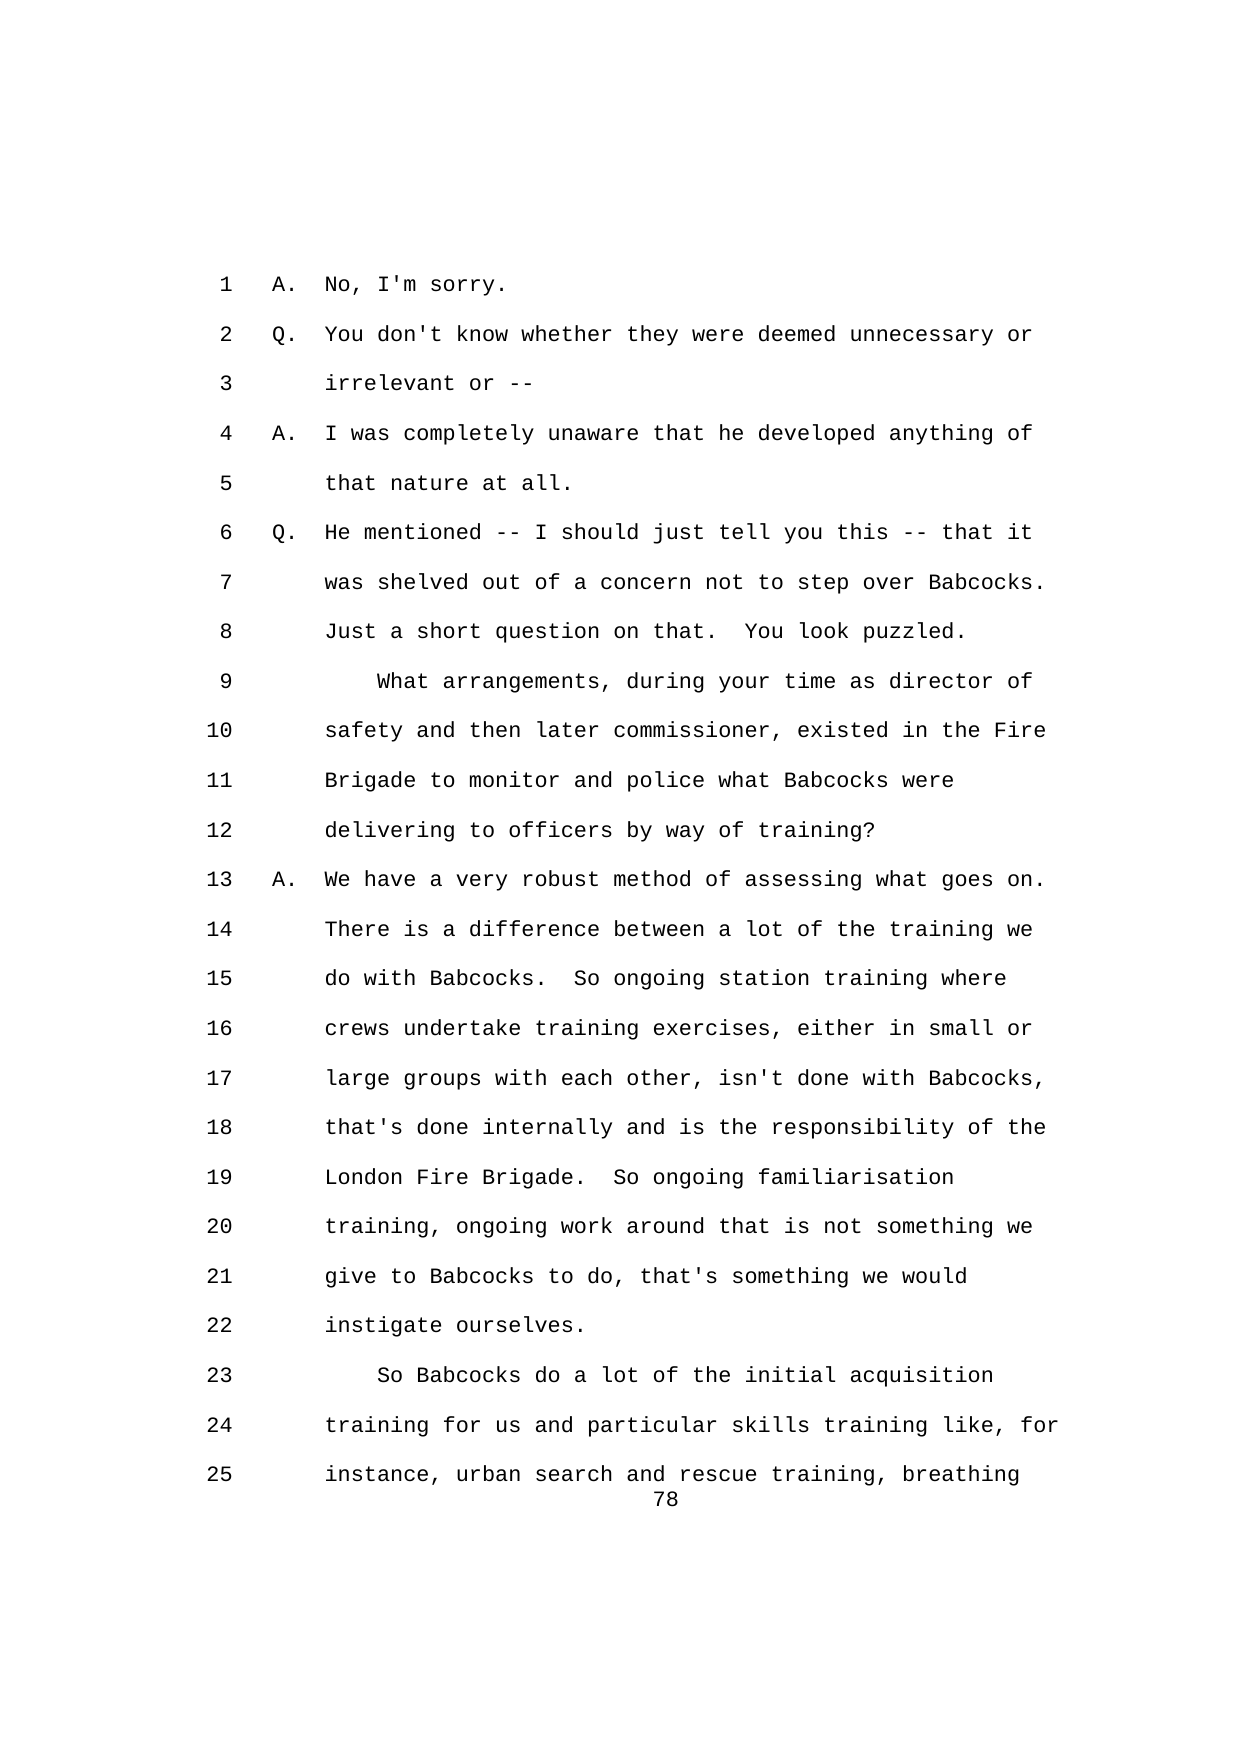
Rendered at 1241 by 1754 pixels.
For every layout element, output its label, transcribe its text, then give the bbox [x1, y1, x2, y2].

text 11 Brigade to monitor and police what Babcocks were [75, 769, 1165, 794]
text 1 A. No, I'm sorry. [75, 273, 1165, 298]
text 16 crews undertake training exercises, either in small or [75, 1017, 1165, 1042]
text 4 A. I was completely unaware that he developed anything of [75, 422, 1165, 447]
text 14 There is a difference between a lot of the training we [75, 918, 1165, 943]
text 24 training for us and particular skills training like, for [75, 1414, 1165, 1438]
text 78 [75, 1488, 1165, 1513]
text 21 give to Babcocks to do, that's something we would [75, 1265, 1165, 1290]
text 10 safety and then later commissioner, existed in the Fire [75, 719, 1165, 744]
text 22 instigate ourselves. [75, 1314, 1165, 1339]
text 12 delivering to officers by way of training? [75, 819, 1165, 843]
text 19 London Fire Brigade. So ongoing familiarisation [75, 1166, 1165, 1191]
text 7 was shelved out of a concern not to step over Babcocks. [75, 571, 1165, 596]
text 9 What arrangements, during your time as director of [75, 670, 1165, 695]
text 2 Q. You don't know whether they were deemed unnecessary or [75, 323, 1165, 348]
text 17 large groups with each other, isn't done with Babcocks, [75, 1067, 1165, 1091]
text 3 irrelevant or -- [75, 372, 1165, 397]
text 25 instance, urban search and rescue training, breathing [75, 1463, 1165, 1488]
text 8 Just a short question on that. You look puzzled. [75, 620, 1165, 645]
text 20 training, ongoing work around that is not something we [75, 1215, 1165, 1240]
text 23 So Babcocks do a lot of the initial acquisition [75, 1364, 1165, 1389]
text 13 A. We have a very robust method of assessing what goes on. [75, 868, 1165, 893]
text 18 that's done internally and is the responsibility of the [75, 1116, 1165, 1141]
text 6 Q. He mentioned -- I should just tell you this -- that it [75, 521, 1165, 546]
text 5 that nature at all. [75, 472, 1165, 496]
text 15 do with Babcocks. So ongoing station training where [75, 967, 1165, 992]
